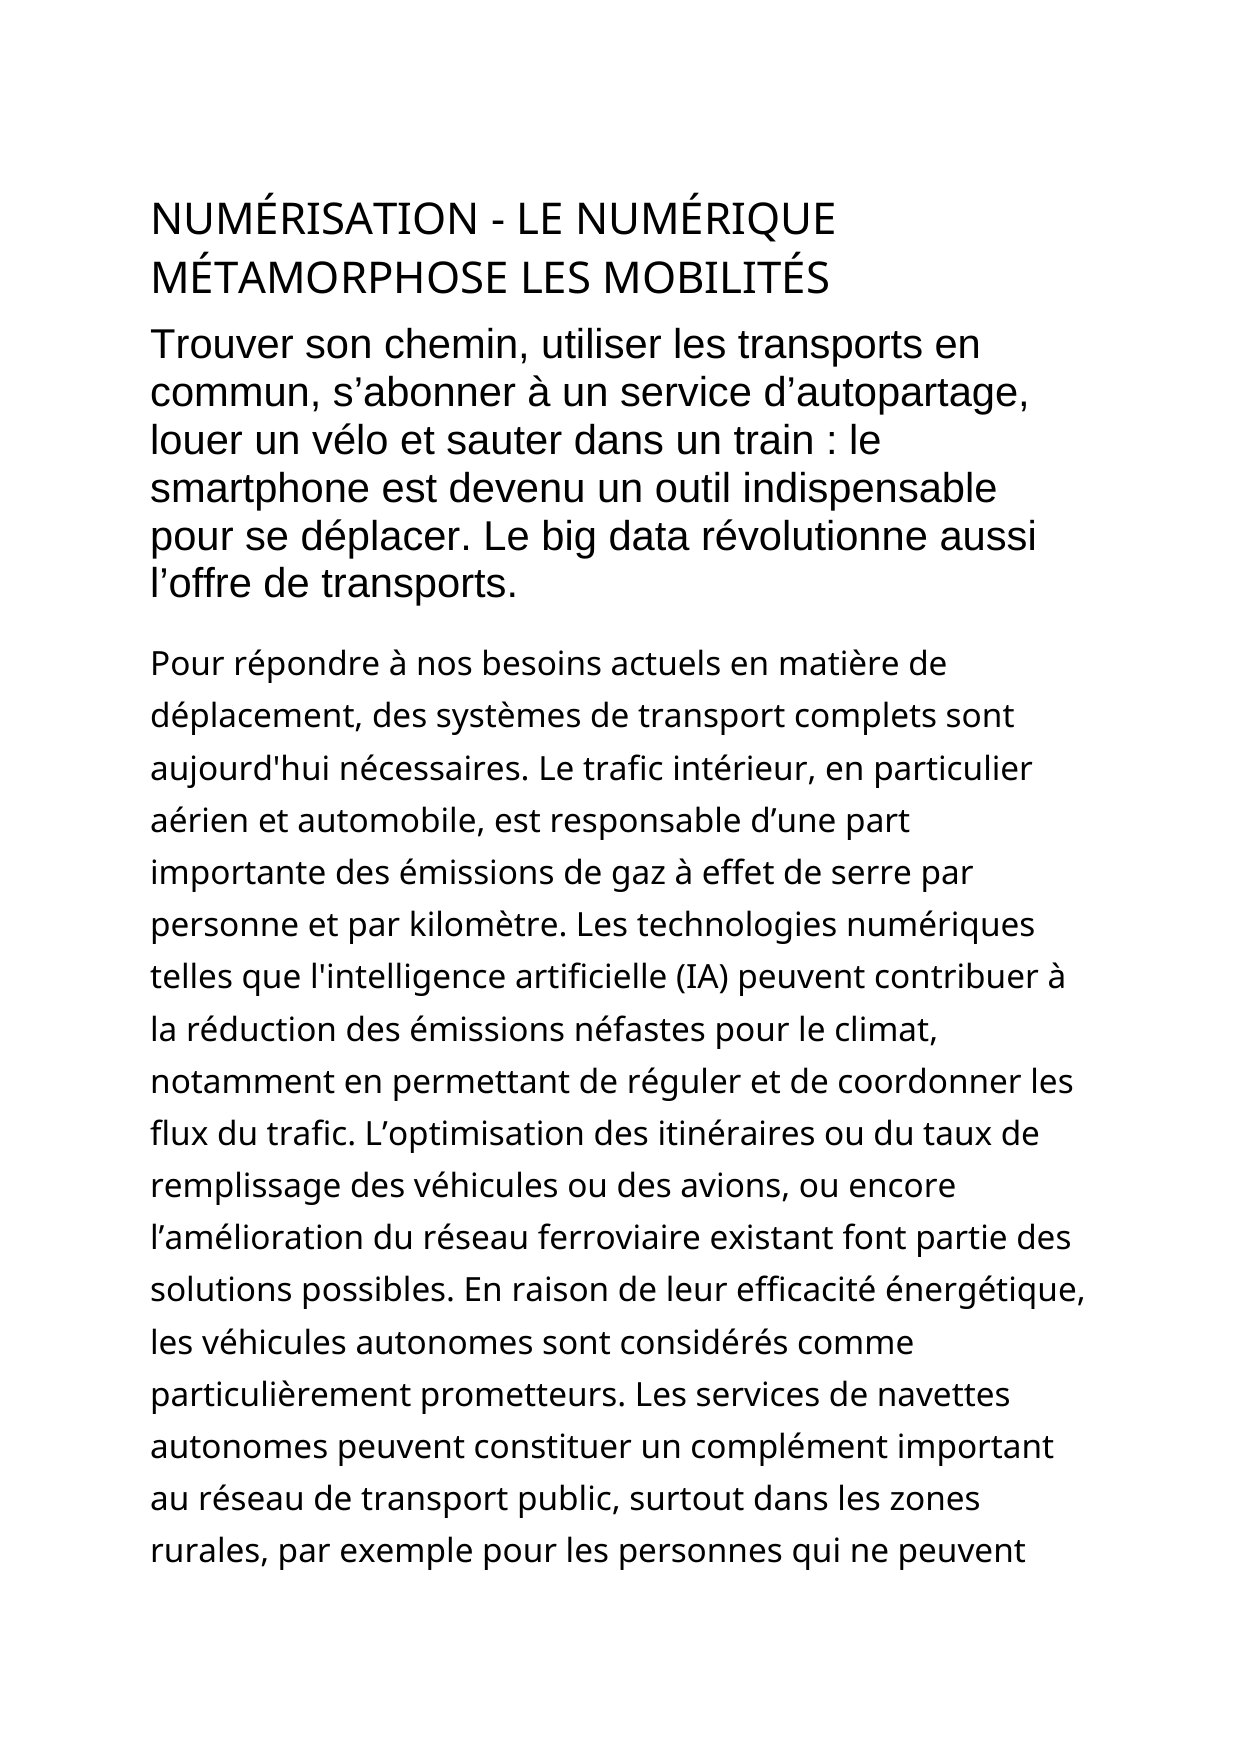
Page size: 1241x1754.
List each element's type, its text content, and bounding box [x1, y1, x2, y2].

subtitle NUMÉRISATION - LE NUMÉRIQUE MÉTAMORPHOSE LES MOBILITÉS [150, 187, 1090, 307]
text Pour répondre à nos besoins actuels en matière de déplacement, des systèmes de transport complets sont aujourd'hui nécessaires. Le trafic intérieur, en particulier aérien et automobile, est responsable d’une part importante des émissions de gaz à effet de serre par personne et par kilomètre. Les technologies numériques telles que l'intelligence artificielle (IA) peuvent contribuer à la réduction des émissions néfastes pour le climat, notamment en permettant de réguler et de coordonner les flux du trafic. L’optimisation des itinéraires ou du taux de remplissage des véhicules ou des avions, ou encore l’amélioration du réseau ferroviaire existant font partie des solutions possibles. En raison de leur efficacité énergétique, les véhicules autonomes sont considérés comme particulièrement prometteurs. Les services de navettes autonomes peuvent constituer un complément important au réseau de transport public, surtout dans les zones rurales, par exemple pour les personnes qui ne peuvent [150, 640, 1090, 1573]
subtitle Trouver son chemin, utiliser les transports en commun, s’abonner à un service d’autopartage, louer un vélo et sauter dans un train : le smartphone est devenu un outil indispensable pour se déplacer. Le big data révolutionne aussi l’offre de transports. [150, 319, 1090, 607]
